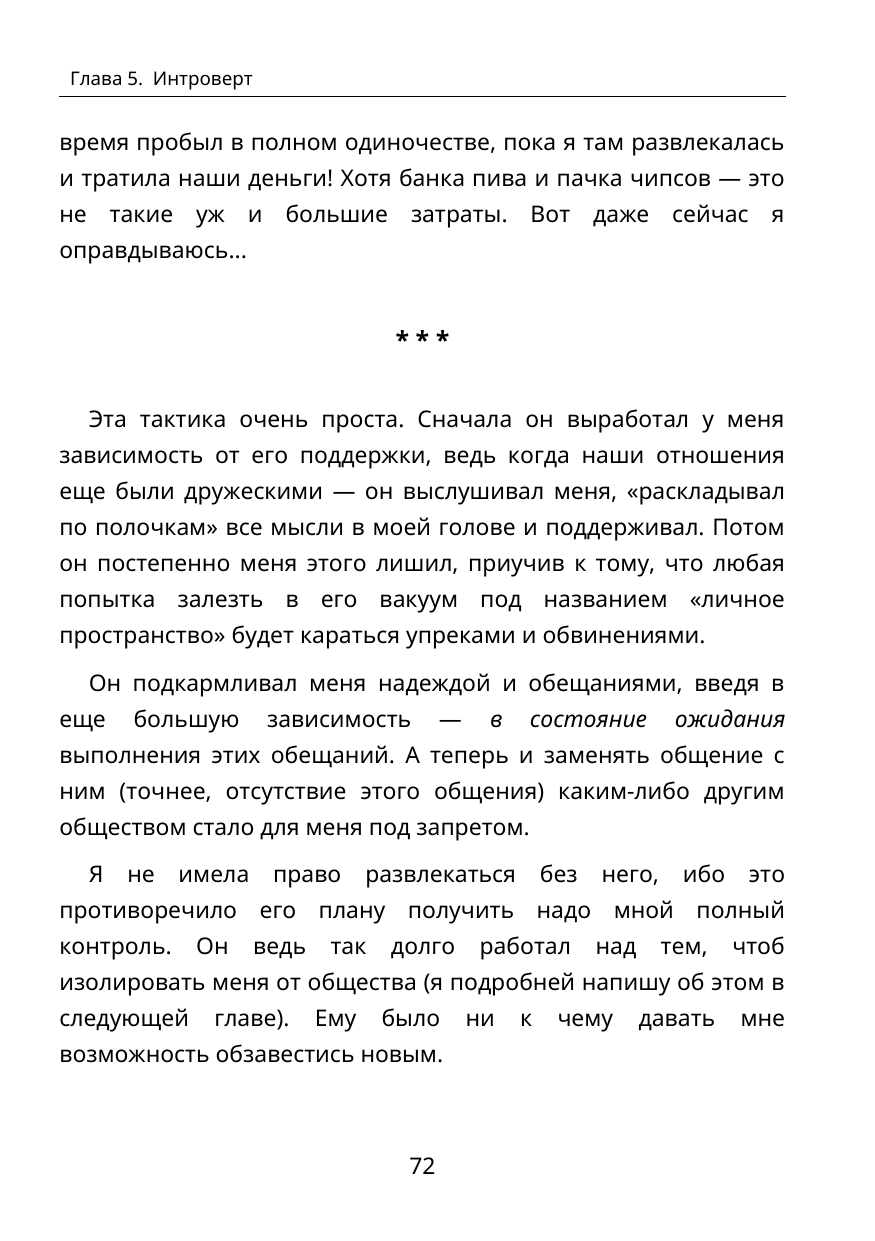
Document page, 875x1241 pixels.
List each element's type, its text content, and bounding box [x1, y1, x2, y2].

text Я не имела право развлекаться без него, ибо это противоречило его плану получить надо мной полный контроль. Он ведь так долго работал над тем, чтоб изолировать меня от общества (я подробней напишу об этом в следующей главе). Ему было ни к чему давать мне возможность обзавестись новым. [59, 858, 786, 1069]
text Он подкармливал меня надеждой и обещаниями, введя в еще большую зависимость — в состояние ожидания выполнения этих обещаний. А теперь и заменять общение с ним (точнее, отсутствие этого общения) каким-либо другим обществом стало для меня под запретом. [59, 667, 786, 842]
text время пробыл в полном одиночестве, пока я там развлекалась и тратила наши деньги! Хотя банка пива и пачка чипсов — это не такие уж и большие затраты. Вот даже сейчас я оправдываюсь... [59, 126, 786, 265]
text Эта тактика очень проста. Сначала он выработал у меня зависимость от его поддержки, ведь когда наши отношения еще были дружескими — он выслушивал меня, «раскладывал по полочкам» все мысли в моей голове и поддерживал. Потом он постепенно меня этого лишил, приучив к тому, что любая попытка залезть в его вакуум под названием «личное пространство» будет караться упреками и обвинениями. [59, 403, 786, 650]
subtitle * * * [59, 323, 786, 357]
